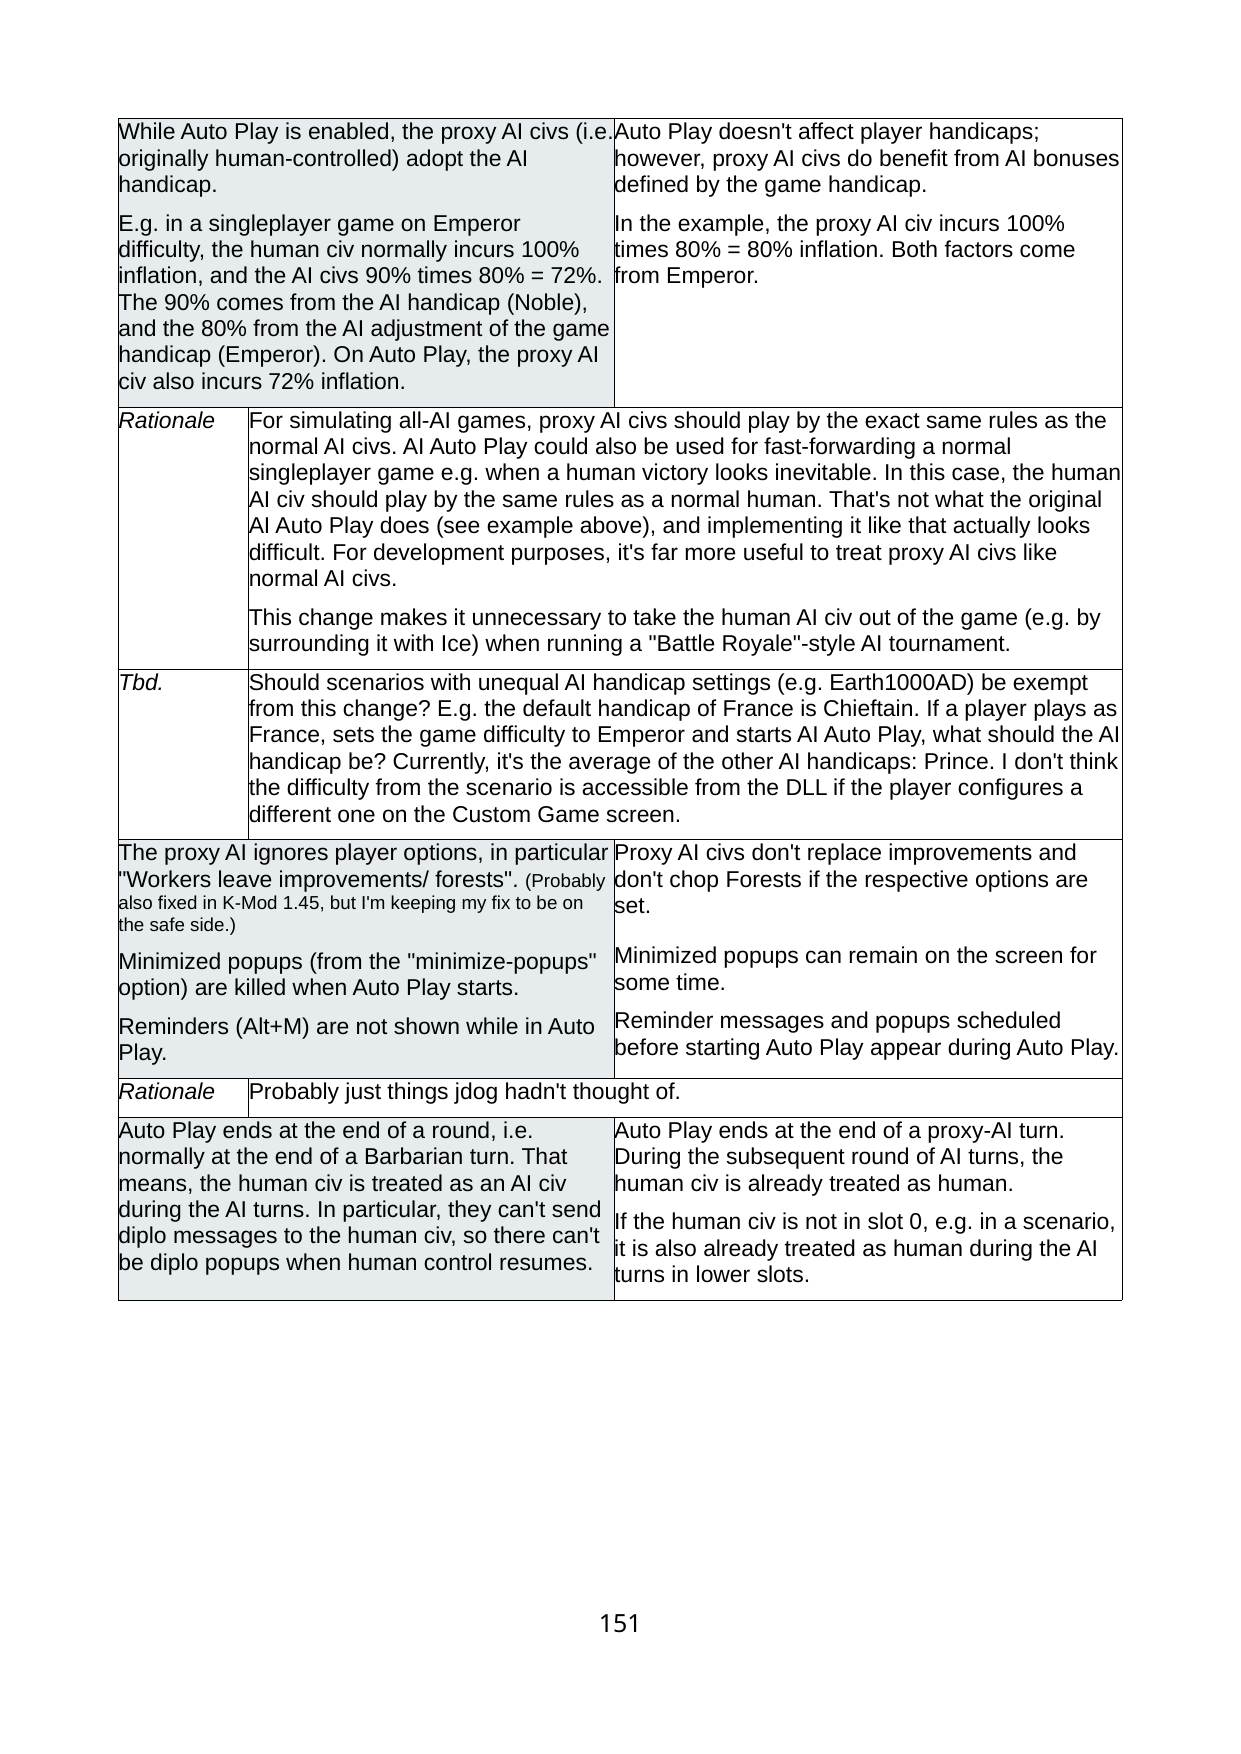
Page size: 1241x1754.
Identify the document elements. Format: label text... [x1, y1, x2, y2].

table_cell Probably just things jdog hadn't thought of. [249, 1079, 1122, 1117]
table_cell Tbd. [119, 670, 248, 839]
table_cell Rationale [119, 1079, 248, 1117]
table_cell Auto Play ends at the end of a round, i.e. normally at the end of a Barbarian turn. That means, the human civ is treated as an AI civ during the AI turns. In particular, they can't send diplo messages to the human civ, so there can't be diplo popups when human control resumes. [119, 1118, 614, 1300]
table_cell The proxy AI ignores player options, in particular "Workers leave improvements/ forests". (Probably also fixed in K-Mod 1.45, but I'm keeping my fix to be on the safe side.) Minimized popups (from the "minimize-popups" option) are killed when Auto Play starts. Reminders (Alt+M) are not shown while in Auto Play. [119, 840, 614, 1078]
table_cell Auto Play ends at the end of a proxy-AI turn. During the subsequent round of AI turns, the human civ is already treated as human. If the human civ is not in slot 0, e.g. in a scenario, it is also already treated as human during the AI turns in lower slots. [615, 1118, 1122, 1300]
table_cell Auto Play doesn't affect player handicaps; however, proxy AI civs do benefit from AI bonuses defined by the game handicap. In the example, the proxy AI civ incurs 100% times 80% = 80% inflation. Both factors come from Emperor. [615, 119, 1122, 407]
table_cell For simulating all-AI games, proxy AI civs should play by the exact same rules as the normal AI civs. AI Auto Play could also be used for fast-forwarding a normal singleplayer game e.g. when a human victory looks inevitable. In this case, the human AI civ should play by the same rules as a normal human. That's not what the original AI Auto Play does (see example above), and implementing it like that actually looks difficult. For development purposes, it's far more useful to treat proxy AI civs like normal AI civs. This change makes it unnecessary to take the human AI civ out of the game (e.g. by surrounding it with Ice) when running a "Battle Royale"-style AI tournament. [249, 408, 1122, 669]
table_cell Proxy AI civs don't replace improvements and don't chop Forests if the respective options are set. Minimized popups can remain on the screen for some time. Reminder messages and popups scheduled before starting Auto Play appear during Auto Play. [615, 840, 1122, 1078]
table_cell Rationale [119, 408, 248, 669]
table_cell Should scenarios with unequal AI handicap settings (e.g. Earth1000AD) be exempt from this change? E.g. the default handicap of France is Chieftain. If a player plays as France, sets the game difficulty to Emperor and starts AI Auto Play, what should the AI handicap be? Currently, it's the average of the other AI handicaps: Prince. I don't think the difficulty from the scenario is accessible from the DLL if the player configures a different one on the Custom Game screen. [249, 670, 1122, 839]
table_cell While Auto Play is enabled, the proxy AI civs (i.e. originally human-controlled) adopt the AI handicap. E.g. in a singleplayer game on Emperor difficulty, the human civ normally incurs 100% inflation, and the AI civs 90% times 80% = 72%. The 90% comes from the AI handicap (Noble), and the 80% from the AI adjustment of the game handicap (Emperor). On Auto Play, the proxy AI civ also incurs 72% inflation. [119, 119, 614, 407]
